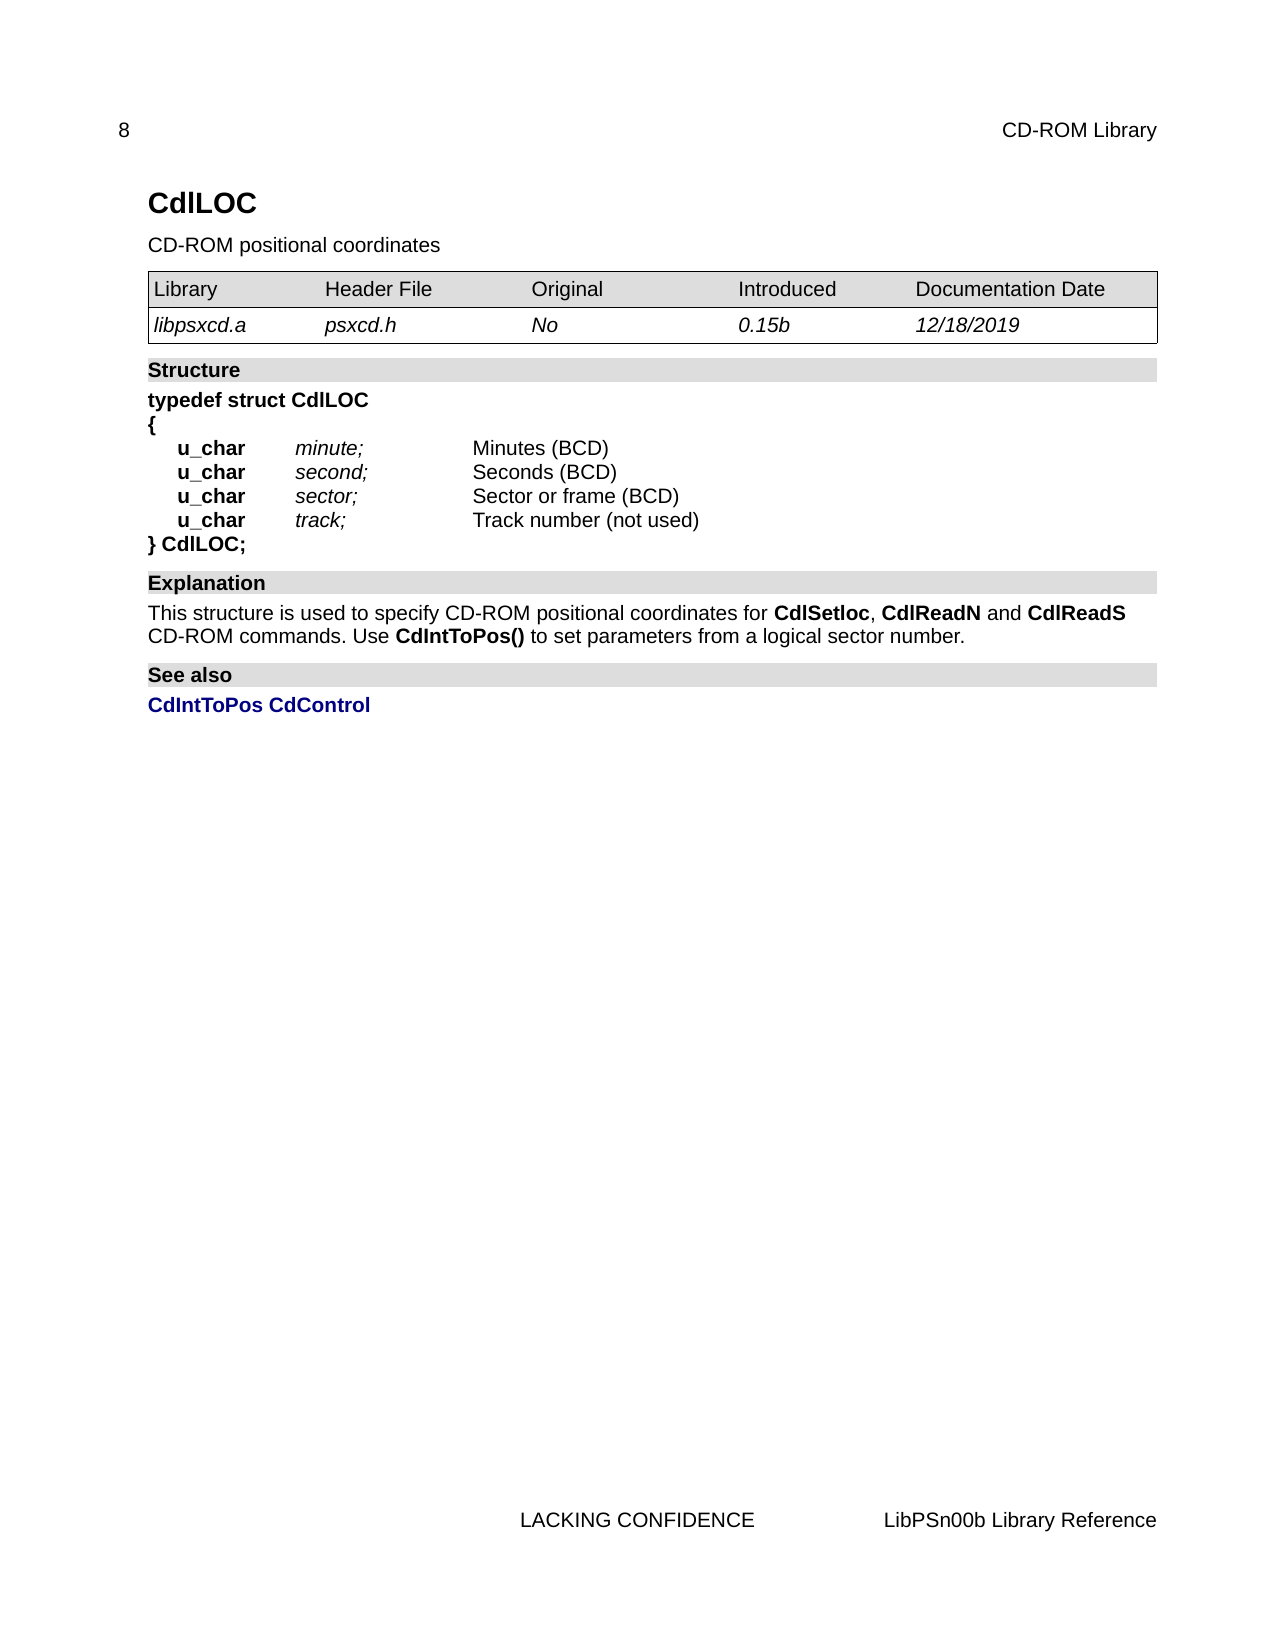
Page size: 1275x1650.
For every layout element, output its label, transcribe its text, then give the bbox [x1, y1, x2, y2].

text CD-ROM positional coordinates [148, 232, 1157, 256]
text typedef struct CdlLOC [148, 388, 1157, 412]
subtitle CdlLOC [148, 186, 1157, 220]
subtitle Explanation [148, 571, 1157, 594]
text { [148, 412, 1157, 436]
text u_char sector; Sector or frame (BCD) [148, 484, 1157, 508]
text u_char track; Track number (not used) [148, 508, 1157, 532]
text u_char minute; Minutes (BCD) [148, 436, 1157, 460]
text This structure is used to specify CD-ROM positional coordinates for CdlSetloc, CdlReadN and CdlReadS CD-ROM commands. Use CdIntToPos() to set parameters from a logical sector number. [148, 600, 1157, 648]
text CdIntToPos CdControl [148, 693, 1157, 717]
text } CdlLOC; [148, 532, 1157, 556]
text libpsxcd.a psxcd.h No 0.15b 12/18/2019 [149, 308, 1157, 343]
text u_char second; Seconds (BCD) [148, 460, 1157, 484]
text Library Header File Original Introduced Documentation Date [149, 272, 1157, 307]
subtitle Structure [148, 358, 1157, 382]
subtitle See also [148, 663, 1157, 687]
